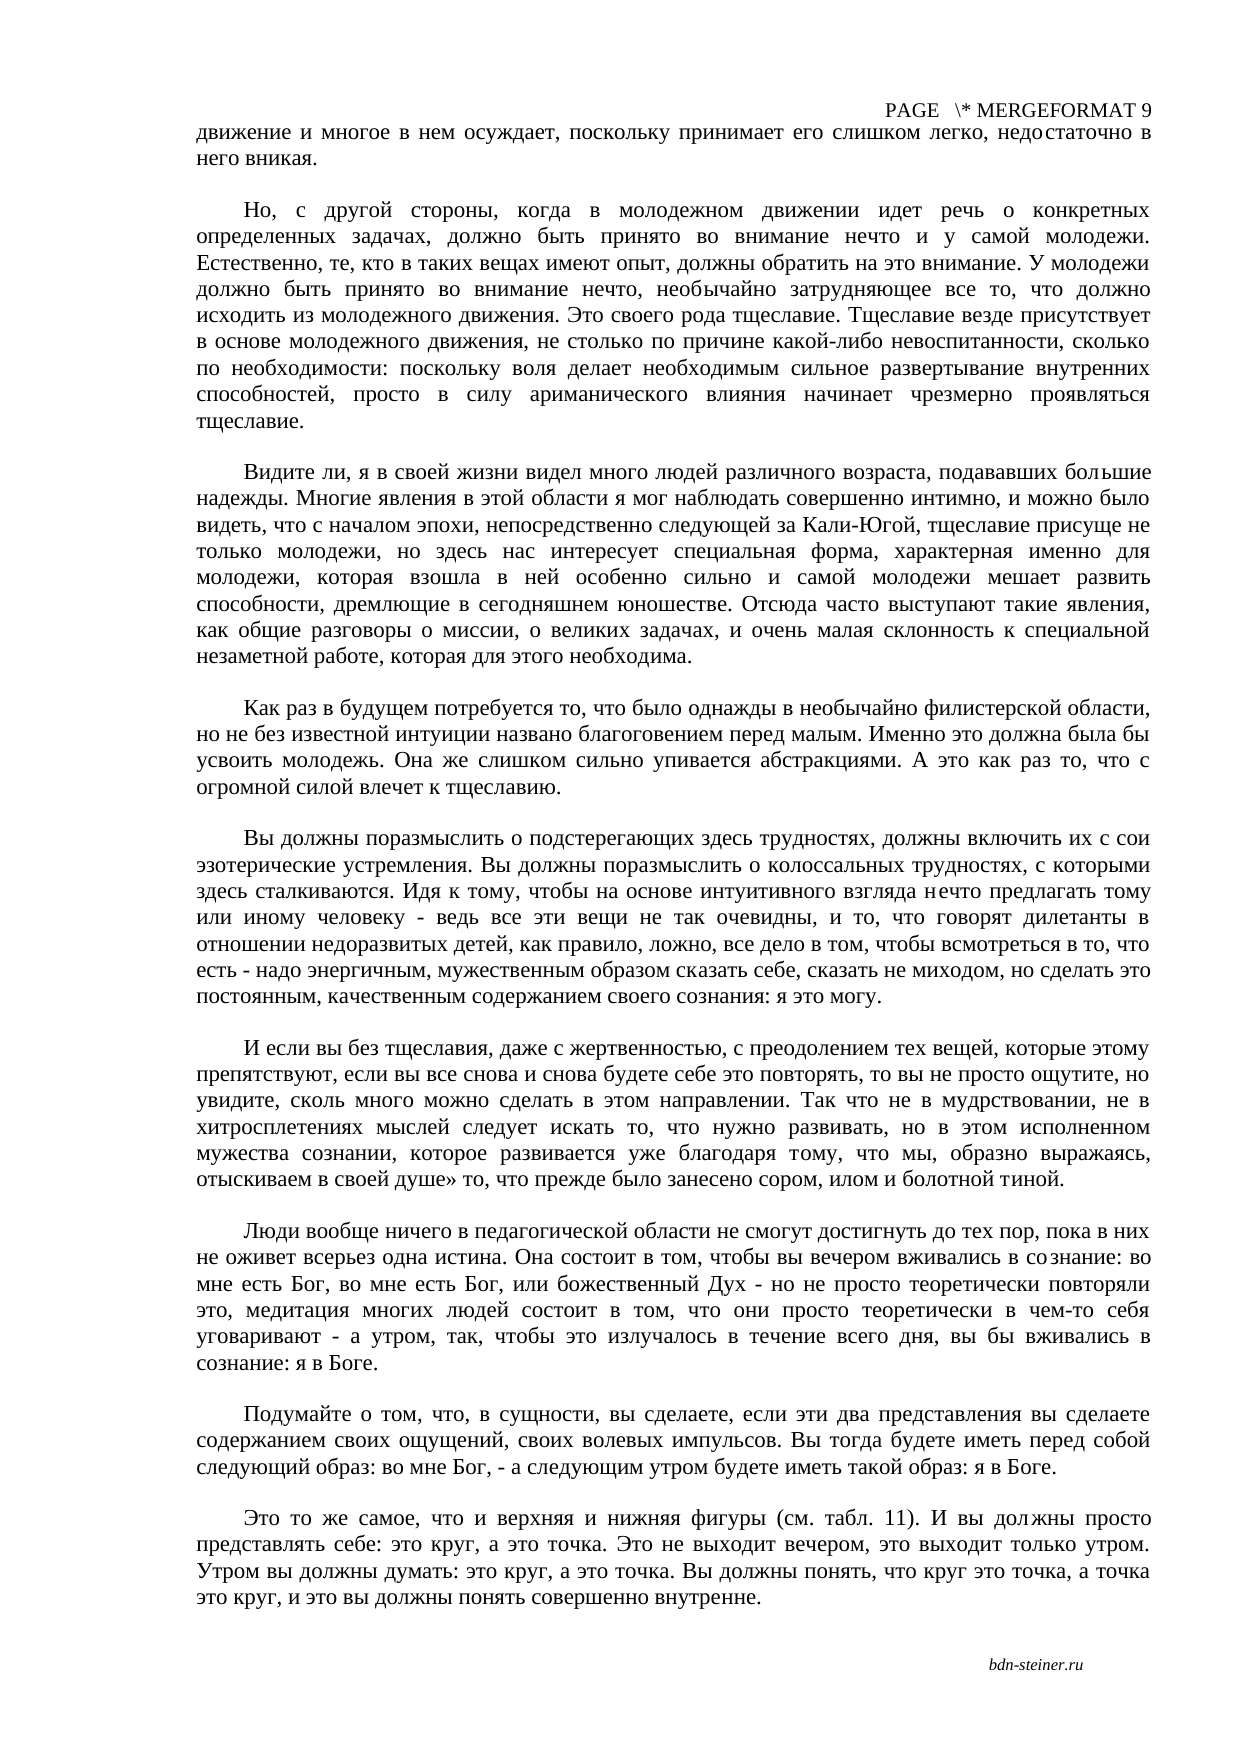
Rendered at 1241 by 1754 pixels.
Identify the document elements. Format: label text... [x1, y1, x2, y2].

text движение и многое в нем осуждает, поскольку принимает его слишком легко, недостаточно в него вникая. [196, 118, 1152, 171]
text Видите ли, я в своей жизни видел много людей различного возраста, подававших большие надежды. Многие явления в этой области я мог наблюдать совершенно интимно, и можно было видеть, что с началом эпохи, непосредственно следующей за Кали-Югой, тщеславие присуще не только молодежи, но здесь нас интересует специальная форма, характерная именно для молодежи, которая взошла в ней особенно сильно и самой молодежи мешает развить способности, дремлющие в сегодняшнем юношестве. Отсюда часто выступают такие явления, как общие разговоры о миссии, о великих задачах, и очень малая склонность к специальной незаметной работе, которая для этого необходима. [196, 458, 1152, 669]
text Но, с другой стороны, когда в молодежном движении идет речь о конкретных определенных задачах, должно быть принято во внимание нечто и у самой молодежи. Естественно, те, кто в таких вещах имеют опыт, должны обратить на это внимание. У молодежи должно быть принято во внимание нечто, необычайно затрудняющее все то, что должно исходить из молодежного движения. Это своего рода тщеславие. Тщеславие везде присутствует в основе молодежного движения, не столько по причине какой-либо невоспитанности, сколько по необходимости: поскольку воля делает необходимым сильное развертывание внутренних способностей, просто в силу ариманического влияния начинает чрезмерно проявляться тщеславие. [196, 196, 1152, 433]
text Подумайте о том, что, в сущности, вы сделаете, если эти два представления вы сделаете содержанием своих ощущений, своих волевых импульсов. Вы тогда будете иметь перед собой следующий образ: во мне Бог, - а следующим утром будете иметь такой образ: я в Боге. [196, 1400, 1152, 1479]
text Как раз в будущем потребуется то, что было однажды в необычайно филистерской области, но не без известной интуиции названо благоговением перед малым. Именно это должна была бы усвоить молодежь. Она же слишком сильно упивается абстракциями. А это как раз то, что с огромной силой влечет к тщеславию. [196, 694, 1152, 799]
text Это то же самое, что и верхняя и нижняя фигуры (см. табл. 11). И вы должны просто представлять себе: это круг, а это точка. Это не выходит вечером, это выходит только утром. Утром вы должны думать: это круг, а это точка. Вы должны понять, что круг это точка, а точка это круг, и это вы должны понять совершенно внутренне. [196, 1504, 1152, 1609]
text Вы должны поразмыслить о подстерегающих здесь трудностях, должны включить их с сои эзотерические устремления. Вы должны поразмыслить о колоссальных трудностях, с которыми здесь сталкиваются. Идя к тому, чтобы на основе интуитивного взгляда нечто предлагать тому или иному человеку - ведь все эти вещи не так очевидны, и то, что говорят дилетанты в отношении недоразвитых детей, как правило, ложно, все дело в том, чтобы всмотреться в то, что есть - надо энергичным, мужественным образом сказать себе, сказать не миходом, но сделать это постоянным, качественным содержанием своего сознания: я это могу. [196, 824, 1152, 1009]
text Люди вообще ничего в педагогической области не смогут достигнуть до тех пор, пока в них не оживет всерьез одна истина. Она состоит в том, чтобы вы вечером вживались в сознание: во мне есть Бог, во мне есть Бог, или божественный Дух - но не просто теоретически повторяли это, медитация многих людей состоит в том, что они просто теоретически в чем-то себя уговаривают - а утром, так, чтобы это излучалось в течение всего дня, вы бы вживались в сознание: я в Боге. [196, 1217, 1152, 1375]
text И если вы без тщеславия, даже с жертвенностью, с преодолением тех вещей, которые этому препятствуют, если вы все снова и снова будете себе это повторять, то вы не просто ощутите, но увидите, сколь много можно сделать в этом направлении. Так что не в мудрствовании, не в хитросплетениях мыслей следует искать то, что нужно развивать, но в этом исполненном мужества сознании, которое развивается уже благодаря тому, что мы, образно выражаясь, отыскиваем в своей душе» то, что прежде было занесено сором, илом и болотной тиной. [196, 1034, 1152, 1192]
